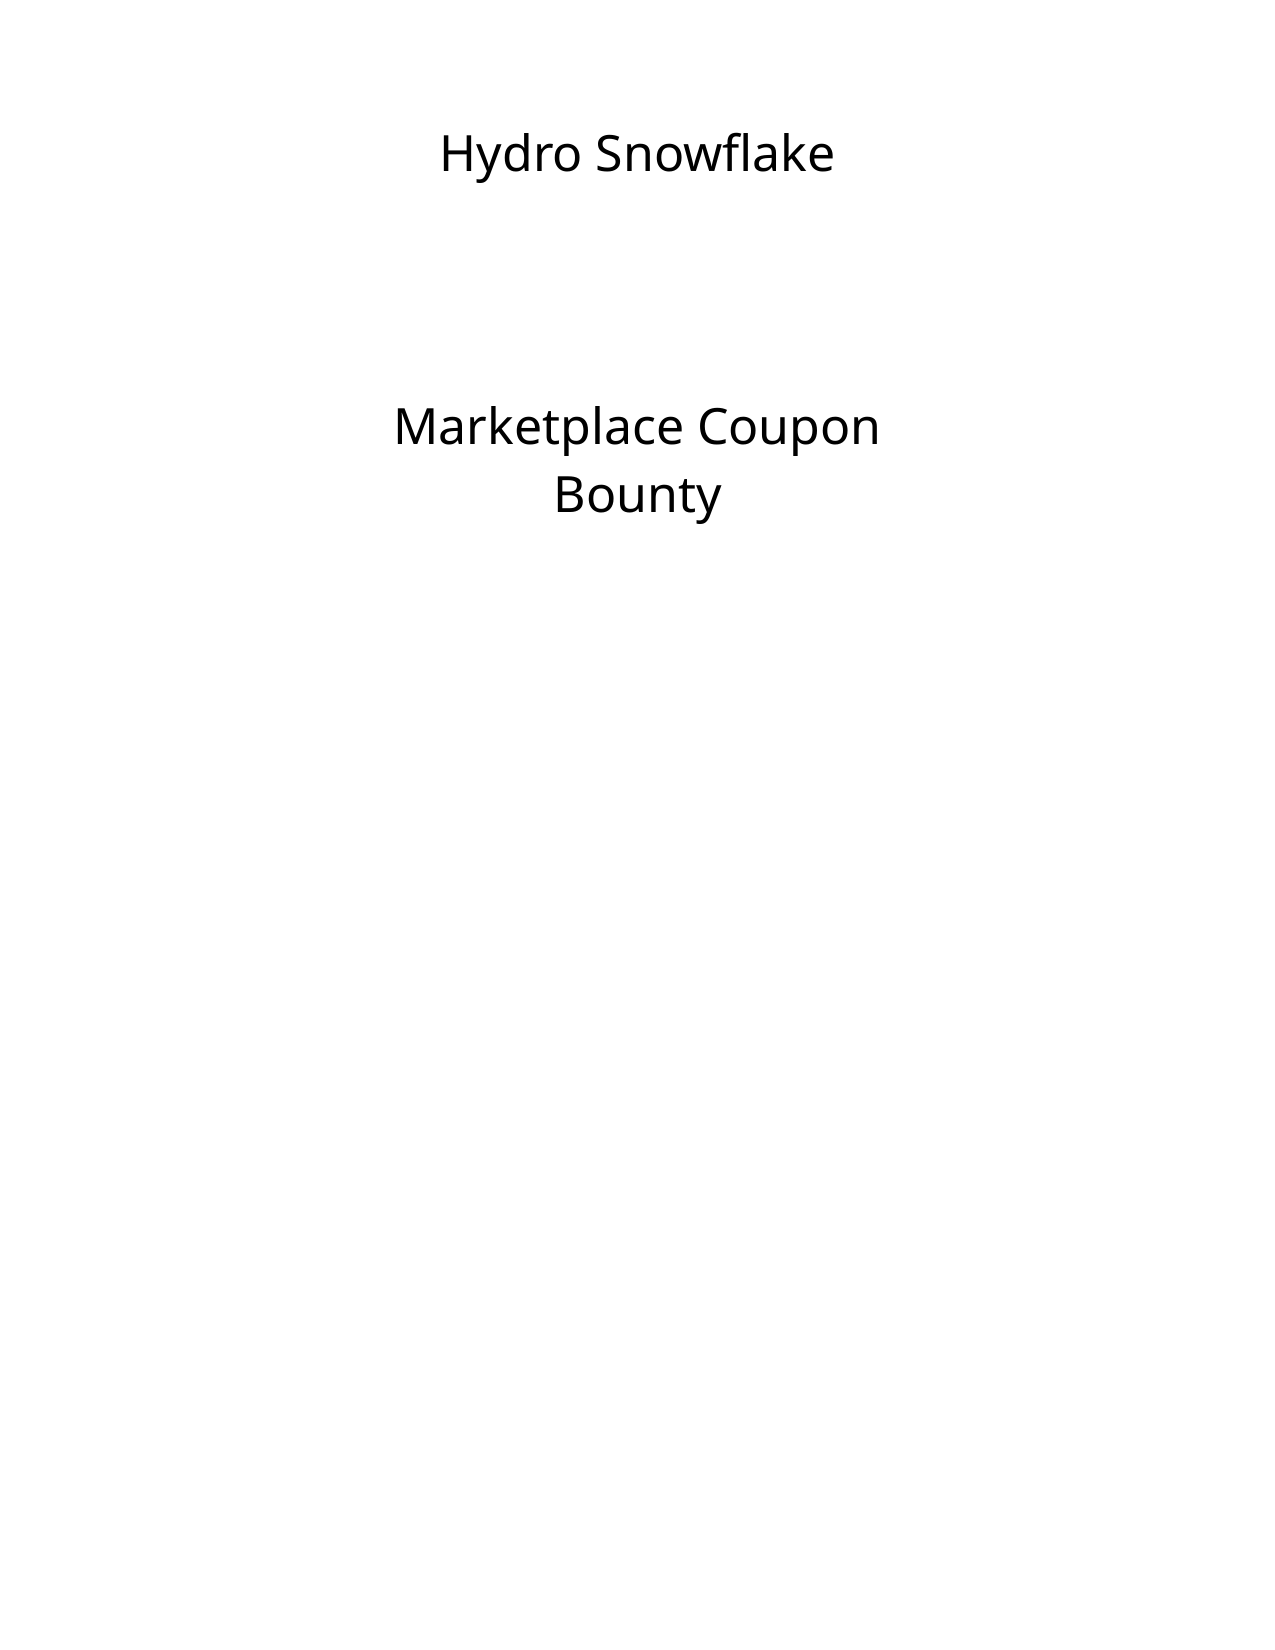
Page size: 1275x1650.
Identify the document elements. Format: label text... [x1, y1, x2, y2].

text Marketplace Coupon [118, 391, 1157, 459]
text Bounty [118, 459, 1157, 527]
text Hydro Snowflake [118, 118, 1157, 186]
